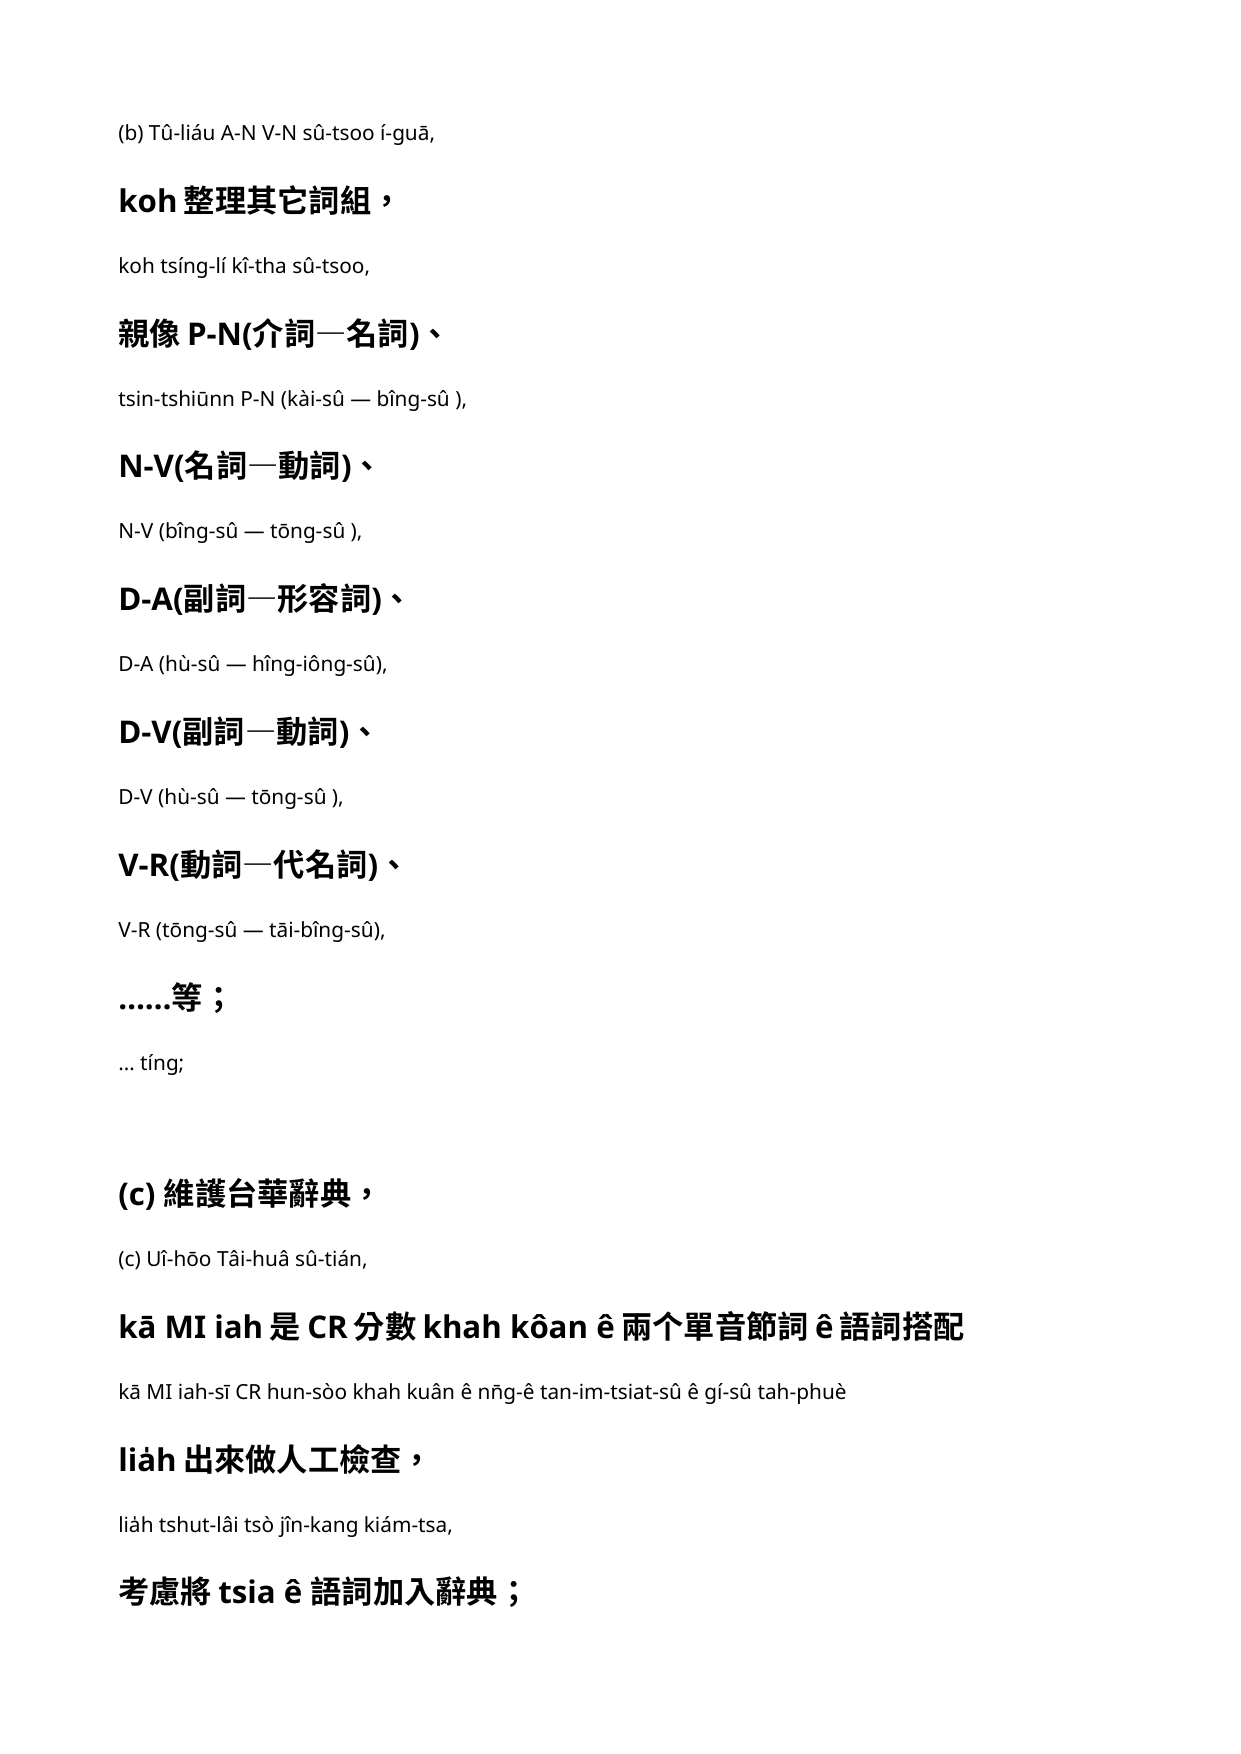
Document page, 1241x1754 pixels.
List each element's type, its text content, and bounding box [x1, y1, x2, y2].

text D-A(副詞—形容詞)、 [118, 574, 1122, 620]
text (c) 維護台華辭典， [118, 1169, 1122, 1215]
text (c) Uî-hōo Tâi-huâ sû-tián, [118, 1244, 1122, 1273]
text D-V(副詞—動詞)、 [118, 707, 1122, 753]
text koh tsíng-lí kî-tha sû-tsoo, [118, 251, 1122, 279]
text ……等； [118, 973, 1122, 1018]
text 親像P-N(介詞—名詞)、 [118, 309, 1122, 354]
text (b) Tû-liáu A-N V-N sû-tsoo í-guā, [118, 118, 1122, 147]
text N-V (bîng-sû — tōng-sû ), [118, 517, 1122, 545]
text koh整理其它詞組， [118, 176, 1122, 221]
text D-V (hù-sû — tōng-sû ), [118, 782, 1122, 811]
text V-R(動詞—代名詞)、 [118, 840, 1122, 886]
text D-A (hù-sû — hîng-iông-sû), [118, 649, 1122, 678]
text N-V(名詞—動詞)、 [118, 442, 1122, 487]
text lia̍h tshut-lâi tsò jîn-kang kiám-tsa, [118, 1510, 1122, 1538]
text lia̍h出來做人工檢查， [118, 1435, 1122, 1480]
text … tíng; [118, 1048, 1122, 1076]
text kā MI iah-sī CR hun-sòo khah kuân ê nn̄g-ê tan-im-tsiat-sû ê gí-sû tah-phuè [118, 1377, 1122, 1405]
text kā MI iah是CR分數khah kôan ê兩个單音節詞ê語詞搭配 [118, 1302, 1122, 1347]
text 考慮將tsia ê 語詞加入辭典； [118, 1568, 1122, 1613]
text tsin-tshiūnn P-N (kài-sû — bîng-sû ), [118, 384, 1122, 412]
text V-R (tōng-sû — tāi-bîng-sû), [118, 915, 1122, 943]
